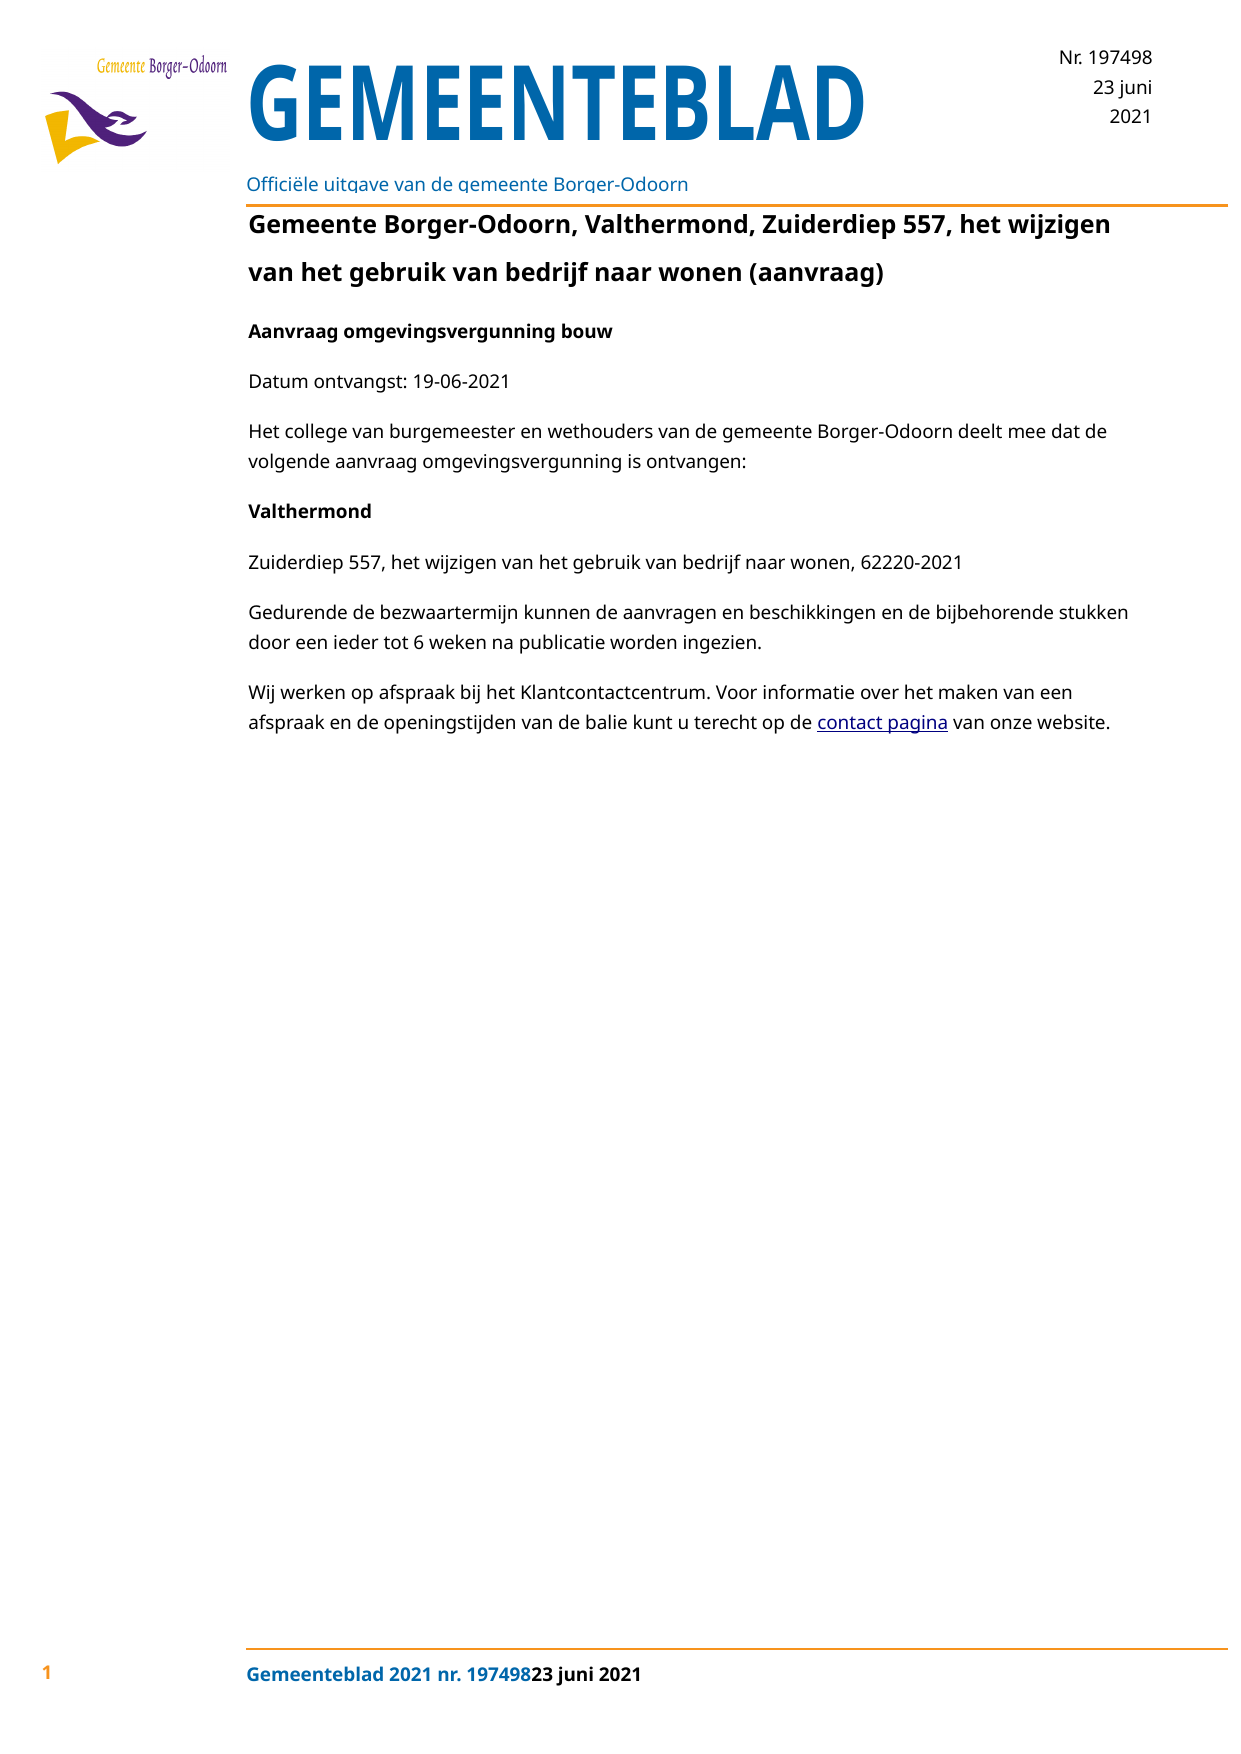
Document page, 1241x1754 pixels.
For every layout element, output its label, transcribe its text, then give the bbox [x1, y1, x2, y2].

text Gedurende de bezwaartermijn kunnen de aanvragen en beschikkingen en de bijbehorende stukken door een ieder tot 6 weken na publicatie worden ingezien. [248, 599, 1152, 655]
text Valthermond [248, 499, 1152, 524]
text Het college van burgemeester en wethouders van de gemeente Borger-Odoorn deelt mee dat de volgende aanvraag omgevingsvergunning is ontvangen: [248, 419, 1152, 474]
text Gemeente Borger-Odoorn, Valthermond, Zuiderdiep 557, het wijzigen van het gebruik van bedrijf naar wonen (aanvraag) [248, 207, 1152, 288]
text Wij werken op afspraak bij het Klantcontactcentrum. Voor informatie over het maken van een afspraak en de openingstijden van de balie kunt u terecht op de contact pagina van onze website. [248, 679, 1152, 735]
text Aanvraag omgevingsvergunning bouw [248, 318, 1152, 344]
picture [41, 47, 231, 172]
text Zuiderdiep 557, het wijzigen van het gebruik van bedrijf naar wonen, 62220-2021 [248, 549, 1152, 575]
text Datum ontvangst: 19-06-2021 [248, 368, 1152, 394]
